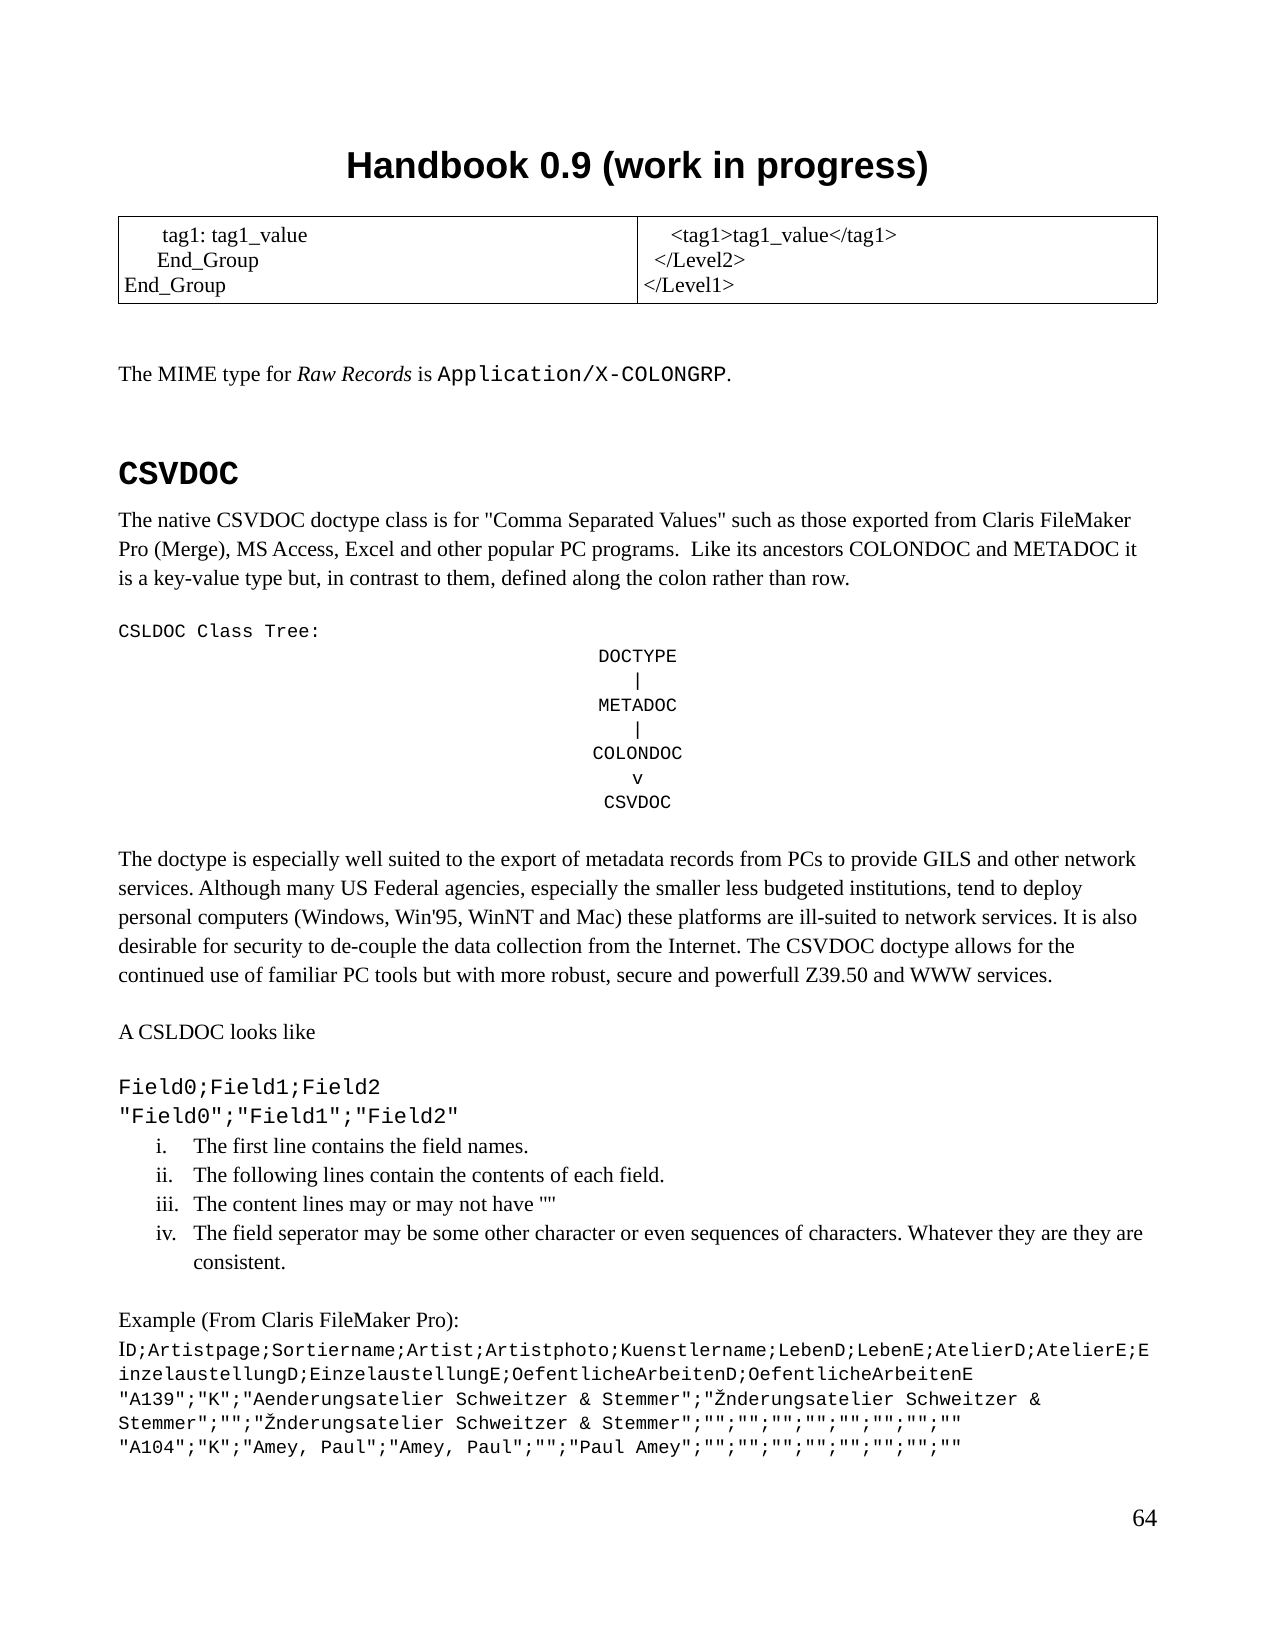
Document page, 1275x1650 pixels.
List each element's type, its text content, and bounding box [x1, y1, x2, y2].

list The first line contains the field names. [156, 1133, 1157, 1159]
text ID;Artistpage;Sortiername;Artist;Artistphoto;Kuenstlername;LebenD;LebenE;AtelierD;AtelierE;EinzelaustellungD;EinzelaustellungE;OefentlicheArbeitenD;OefentlicheArbeitenE [118, 1336, 1157, 1386]
text The doctype is especially well suited to the export of metadata records from PCs to provide GILS and other network services. Although many US Federal agencies, especially the smaller less budgeted institutions, tend to deploy personal computers (Windows, Win'95, WinNT and Mac) these platforms are ill-suited to network services. It is also desirable for security to de-couple the data collection from the Internet. The CSVDOC doctype allows for the continued use of familiar PC tools but with more robust, secure and powerfull Z39.50 and WWW services. [118, 846, 1157, 987]
text | [118, 671, 1157, 692]
list The following lines contain the contents of each field. [156, 1162, 1157, 1188]
text A CSLDOC looks like [118, 1019, 1157, 1044]
text The MIME type for Raw Records is Application/X-COLONGRP. [118, 361, 1157, 388]
list The field seperator may be some other character or even sequences of characters. Whatever they are they are consistent. [156, 1220, 1157, 1274]
text Field0;Field1;Field2 [118, 1077, 1157, 1101]
text "A104";"K";"Amey, Paul";"Amey, Paul";"";"Paul Amey";"";"";"";"";"";"";"";"" [118, 1438, 1157, 1459]
text METADOC [118, 695, 1157, 717]
text | [118, 720, 1157, 741]
subtitle CSVDOC [118, 456, 1157, 494]
table_header <tag1>tag1_value</tag1> </Level2> </Level1> [638, 217, 1157, 303]
text "Field0";"Field1";"Field2" [118, 1105, 1157, 1130]
text COLONDOC [118, 744, 1157, 765]
text CSLDOC Class Tree: [118, 622, 1157, 643]
text "A139";"K";"Aenderungsatelier Schweitzer & Stemmer";"Žnderungsatelier Schweitzer & Stemmer";"";"Žnderungsatelier Schweitzer & Stemmer";"";"";"";"";"";"";"";"" [118, 1389, 1157, 1435]
text CSVDOC [118, 793, 1157, 814]
table_header tag1: tag1_value End_Group End_Group [119, 217, 637, 303]
text Example (From Claris FileMaker Pro): [118, 1307, 1157, 1332]
text DOCTYPE [118, 647, 1157, 668]
text The native CSVDOC doctype class is for "Comma Separated Values" such as those exported from Claris FileMaker Pro (Merge), MS Access, Excel and other popular PC programs. Like its ancestors COLONDOC and METADOC it is a key-value type but, in contrast to them, defined along the colon rather than row. [118, 507, 1157, 590]
text v [118, 768, 1157, 790]
list The content lines may or may not have '"' [156, 1191, 1157, 1217]
